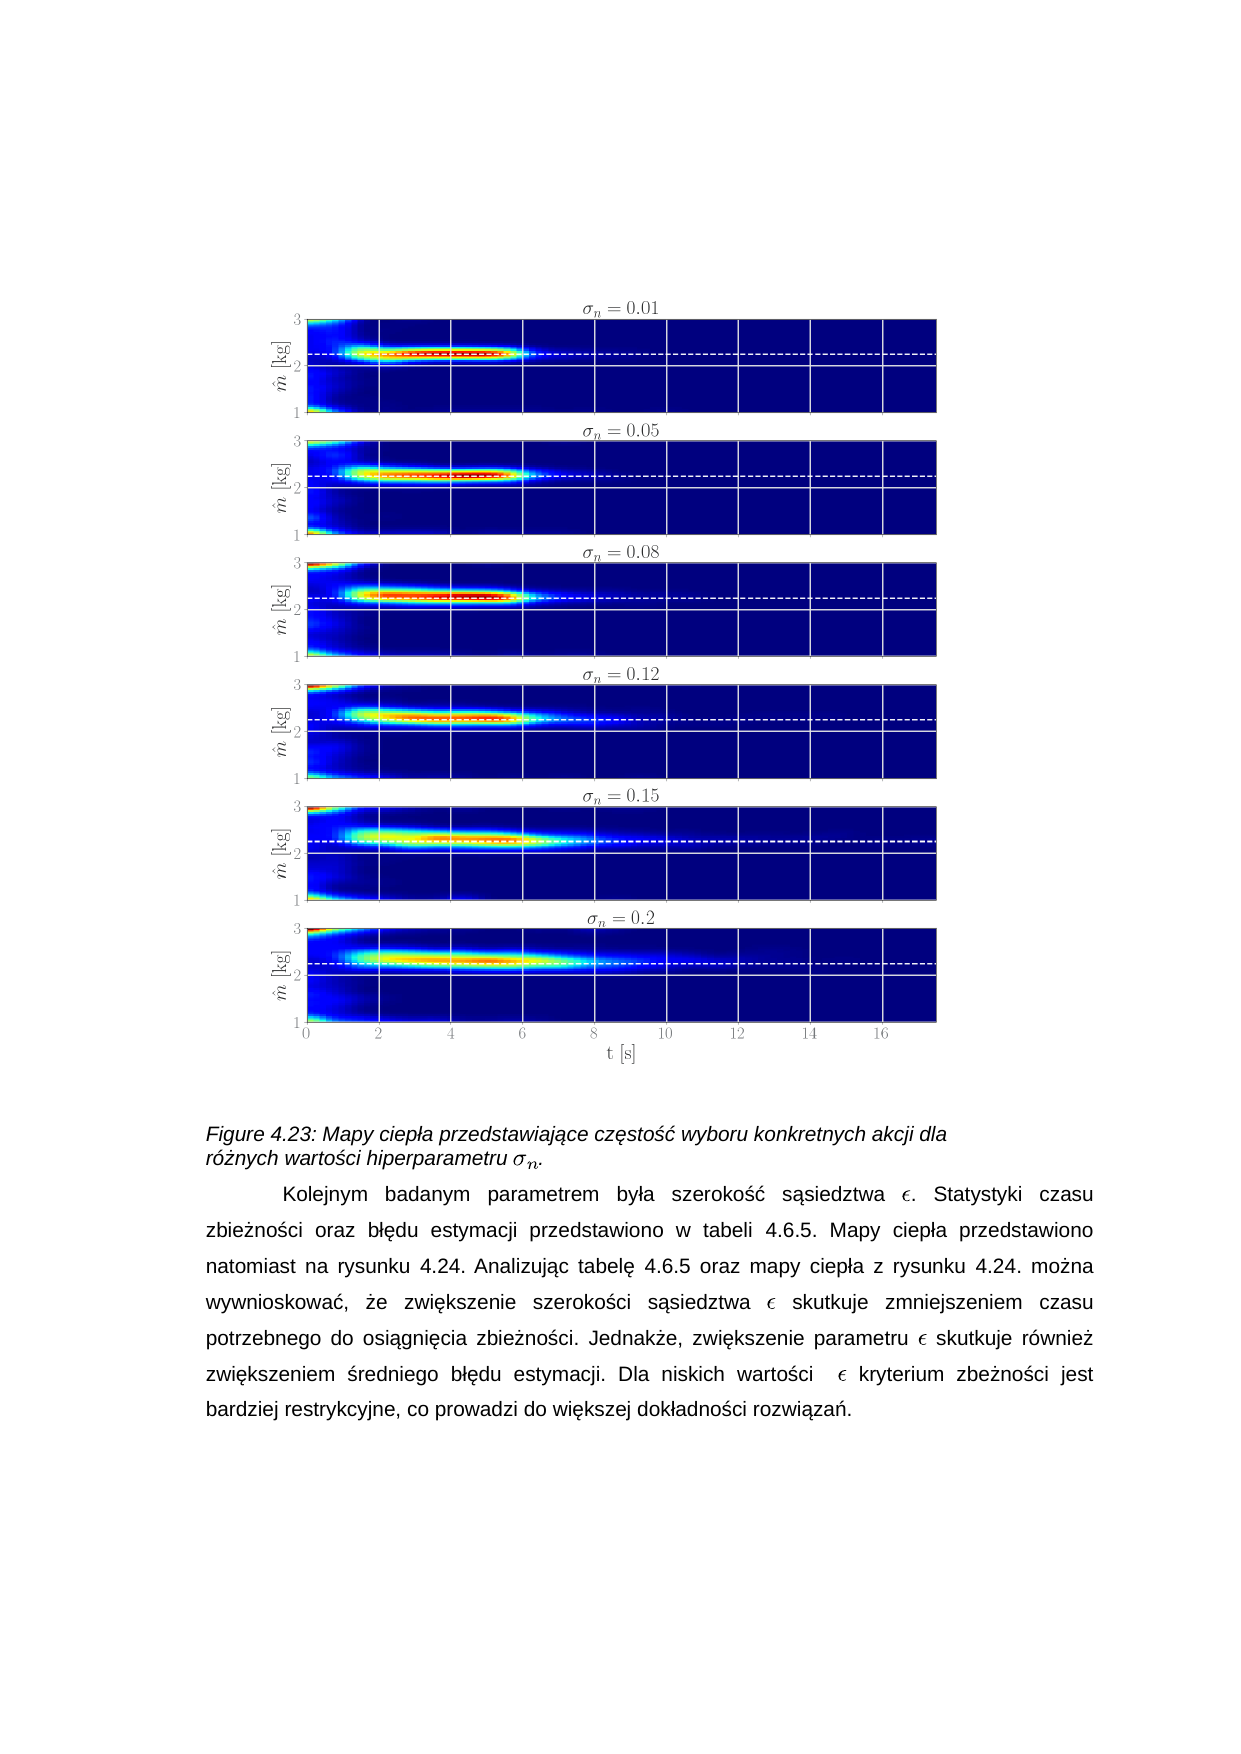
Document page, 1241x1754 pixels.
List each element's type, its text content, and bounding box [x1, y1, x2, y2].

text [206, 184, 1017, 209]
text Kolejnym badanym parametrem była szerokość sąsiedztwa . Statystyki czasu zbieżności oraz błędu estymacji przedstawiono w tabeli 4.6.5. Mapy ciepła przedstawiono natomiast na rysunku 4.24. Analizując tabelę 4.6.5 oraz mapy ciepła z rysunku 4.24. można wywnioskować, że zwiększenie szerokości sąsiedztwa skutkuje zmniejszeniem czasu potrzebnego do osiągnięcia zbieżności. Jednakże, zwiększenie parametru skutkuje również zwiększeniem średniego błędu estymacji. Dla niskich wartości kryterium zbeżności jest bardziej restrykcyjne, co prowadzi do większej dokładności rozwiązań. [206, 1182, 1093, 1421]
text Figure 4.23: Mapy ciepła przedstawiające częstość wyboru konkretnych akcji dla różnych wartości hiperparametru . [206, 1122, 1017, 1170]
picture [205, 209, 1017, 1122]
